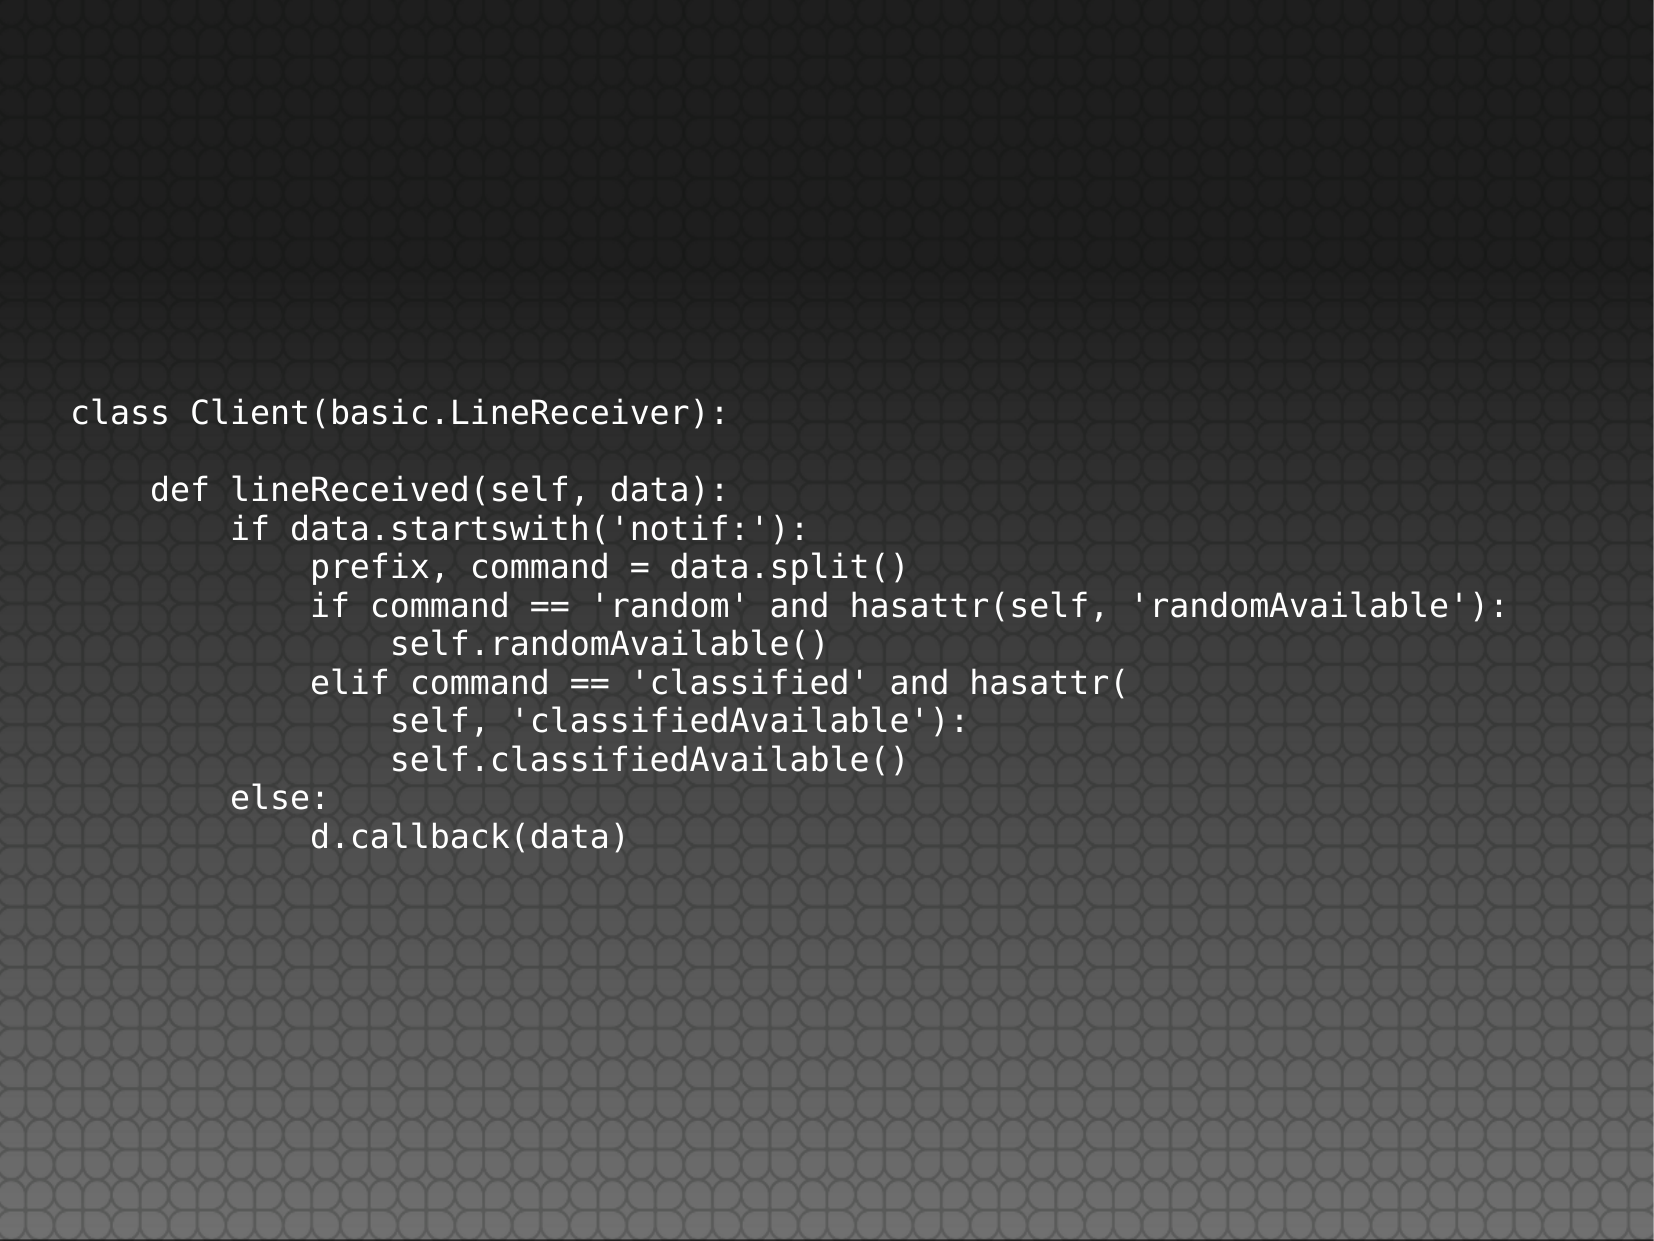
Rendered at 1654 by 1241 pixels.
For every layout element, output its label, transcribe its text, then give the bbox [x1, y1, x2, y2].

picture [0, 0, 1654, 1241]
title class Client(basic.LineReceiver): def lineReceived(self, data): if data.startswith('notif:'): prefix, command = data.split() if command == 'random' and hasattr(self, 'randomAvailable'): self.randomAvailable() elif command == 'classified' and hasattr( self, 'classifiedAvailable'): self.classifiedAvailable() else: d.callback(data) [70, 242, 1592, 1008]
